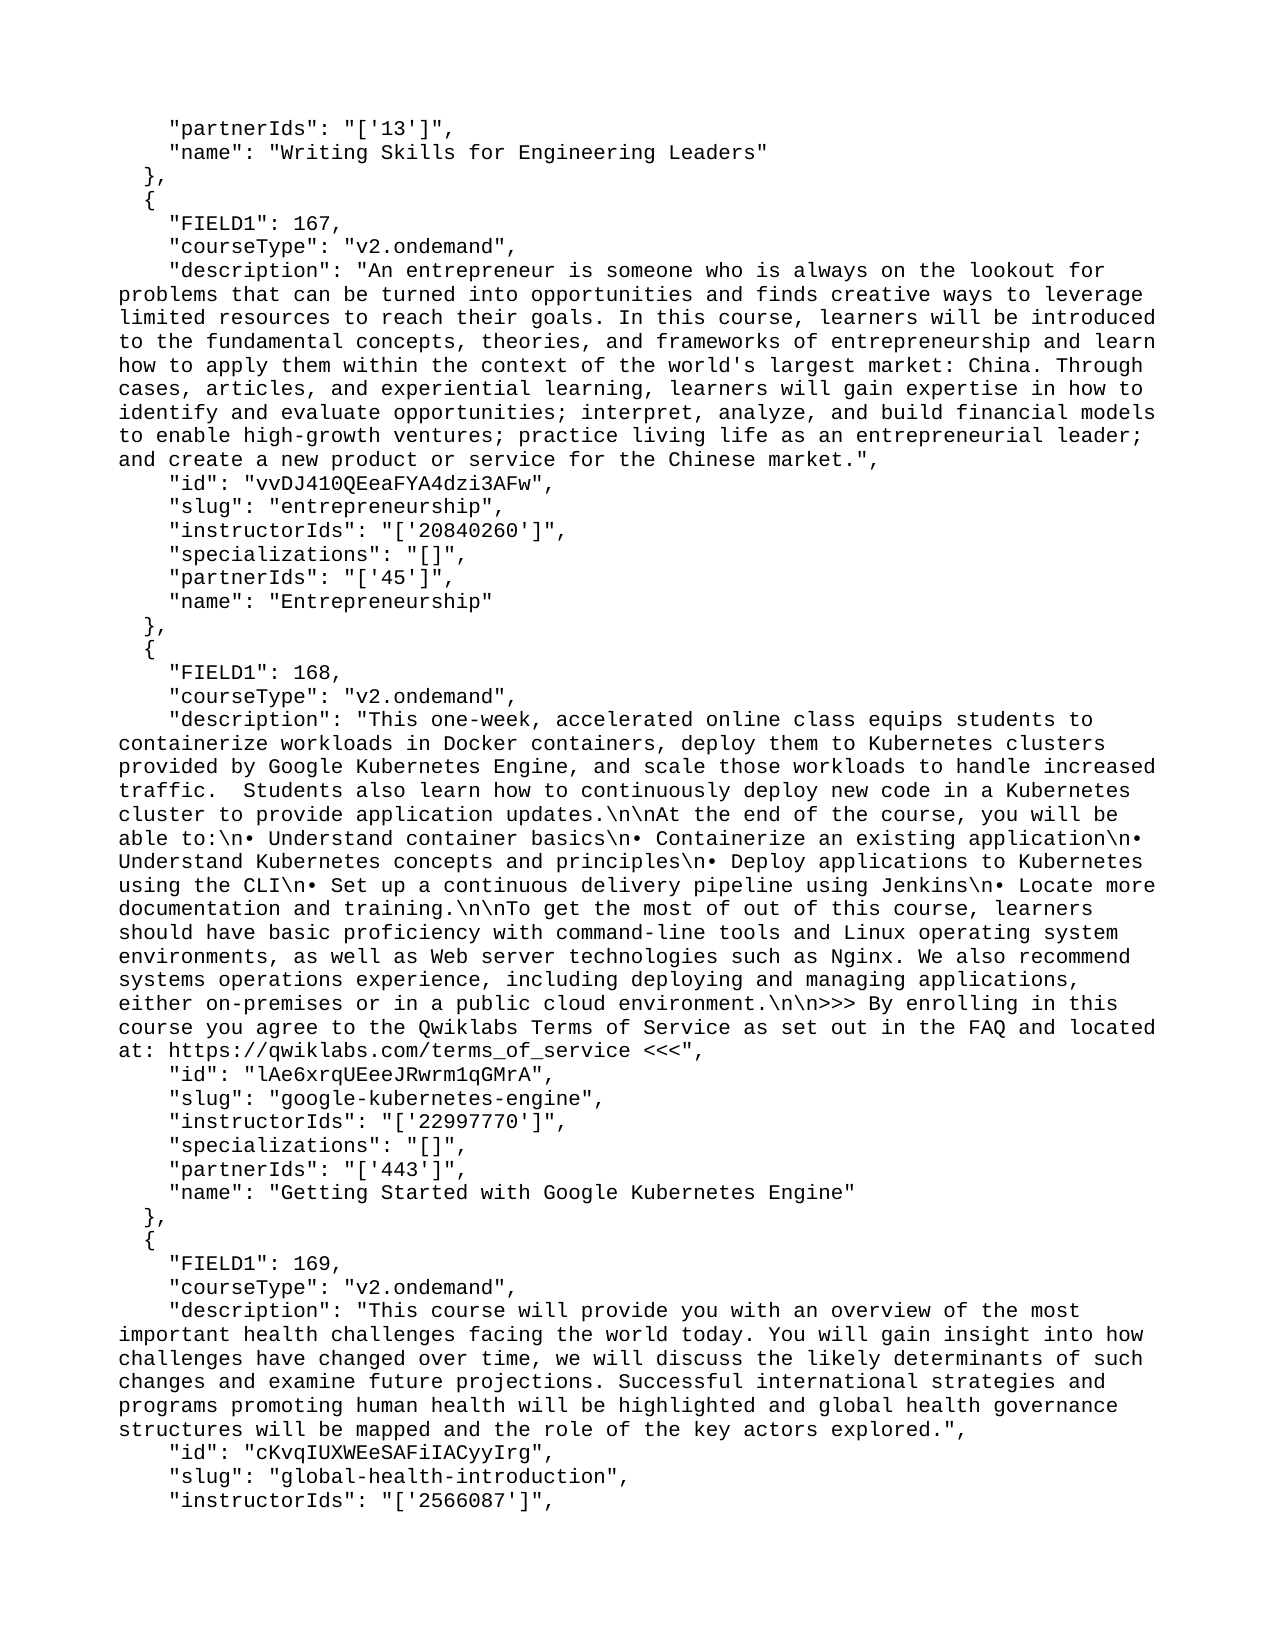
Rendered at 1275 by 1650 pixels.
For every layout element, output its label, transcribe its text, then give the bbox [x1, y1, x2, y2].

text "partnerIds": "['443']", [118, 1158, 1157, 1182]
text "slug": "entrepreneurship", [118, 496, 1157, 520]
text "courseType": "v2.ondemand", [118, 1277, 1157, 1300]
text "FIELD1": 168, [118, 662, 1157, 686]
text { [118, 1229, 1157, 1253]
text "description": "An entrepreneur is someone who is always on the lookout for problems that can be turned into opportunities and finds creative ways to leverage limited resources to reach their goals. In this course, learners will be introduced to the fundamental concepts, theories, and frameworks of entrepreneurship and learn how to apply them within the context of the world's largest market: China. Through cases, articles, and experiential learning, learners will gain expertise in how to identify and evaluate opportunities; interpret, analyze, and build financial models to enable high-growth ventures; practice living life as an entrepreneurial leader; and create a new product or service for the Chinese market.", [118, 260, 1157, 473]
text "id": "cKvqIUXWEeSAFiIACyyIrg", [118, 1442, 1157, 1466]
text "partnerIds": "['45']", [118, 567, 1157, 591]
text "instructorIds": "['20840260']", [118, 520, 1157, 544]
text "description": "This course will provide you with an overview of the most important health challenges facing the world today. You will gain insight into how challenges have changed over time, we will discuss the likely determinants of such changes and examine future projections. Successful international strategies and programs promoting human health will be highlighted and global health governance structures will be mapped and the role of the key actors explored.", [118, 1300, 1157, 1442]
text "id": "vvDJ410QEeaFYA4dzi3AFw", [118, 473, 1157, 496]
text "slug": "google-kubernetes-engine", [118, 1088, 1157, 1111]
text "specializations": "[]", [118, 1135, 1157, 1158]
text "description": "This one-week, accelerated online class equips students to containerize workloads in Docker containers, deploy them to Kubernetes clusters provided by Google Kubernetes Engine, and scale those workloads to handle increased traffic. Students also learn how to continuously deploy new code in a Kubernetes cluster to provide application updates.\n\nAt the end of the course, you will be able to:\n• Understand container basics\n• Containerize an existing application\n• Understand Kubernetes concepts and principles\n• Deploy applications to Kubernetes using the CLI\n• Set up a continuous delivery pipeline using Jenkins\n• Locate more documentation and training.\n\nTo get the most of out of this course, learners should have basic proficiency with command-line tools and Linux operating system environments, as well as Web server technologies such as Nginx. We also recommend systems operations experience, including deploying and managing applications, either on-premises or in a public cloud environment.\n\n>>> By enrolling in this course you agree to the Qwiklabs Terms of Service as set out in the FAQ and located at: https://qwiklabs.com/terms_of_service <<<", [118, 709, 1157, 1064]
text "specializations": "[]", [118, 544, 1157, 567]
text "name": "Writing Skills for Engineering Leaders" [118, 142, 1157, 165]
text "courseType": "v2.ondemand", [118, 236, 1157, 260]
text "id": "lAe6xrqUEeeJRwrm1qGMrA", [118, 1064, 1157, 1088]
text "instructorIds": "['2566087']", [118, 1489, 1157, 1513]
text "FIELD1": 167, [118, 213, 1157, 236]
text "name": "Getting Started with Google Kubernetes Engine" [118, 1182, 1157, 1206]
text { [118, 638, 1157, 662]
text { [118, 189, 1157, 213]
text "slug": "global-health-introduction", [118, 1466, 1157, 1489]
text "instructorIds": "['22997770']", [118, 1111, 1157, 1135]
text "courseType": "v2.ondemand", [118, 686, 1157, 709]
text "partnerIds": "['13']", [118, 118, 1157, 142]
text "FIELD1": 169, [118, 1253, 1157, 1277]
text }, [118, 1206, 1157, 1229]
text }, [118, 165, 1157, 189]
text }, [118, 615, 1157, 638]
text "name": "Entrepreneurship" [118, 591, 1157, 615]
